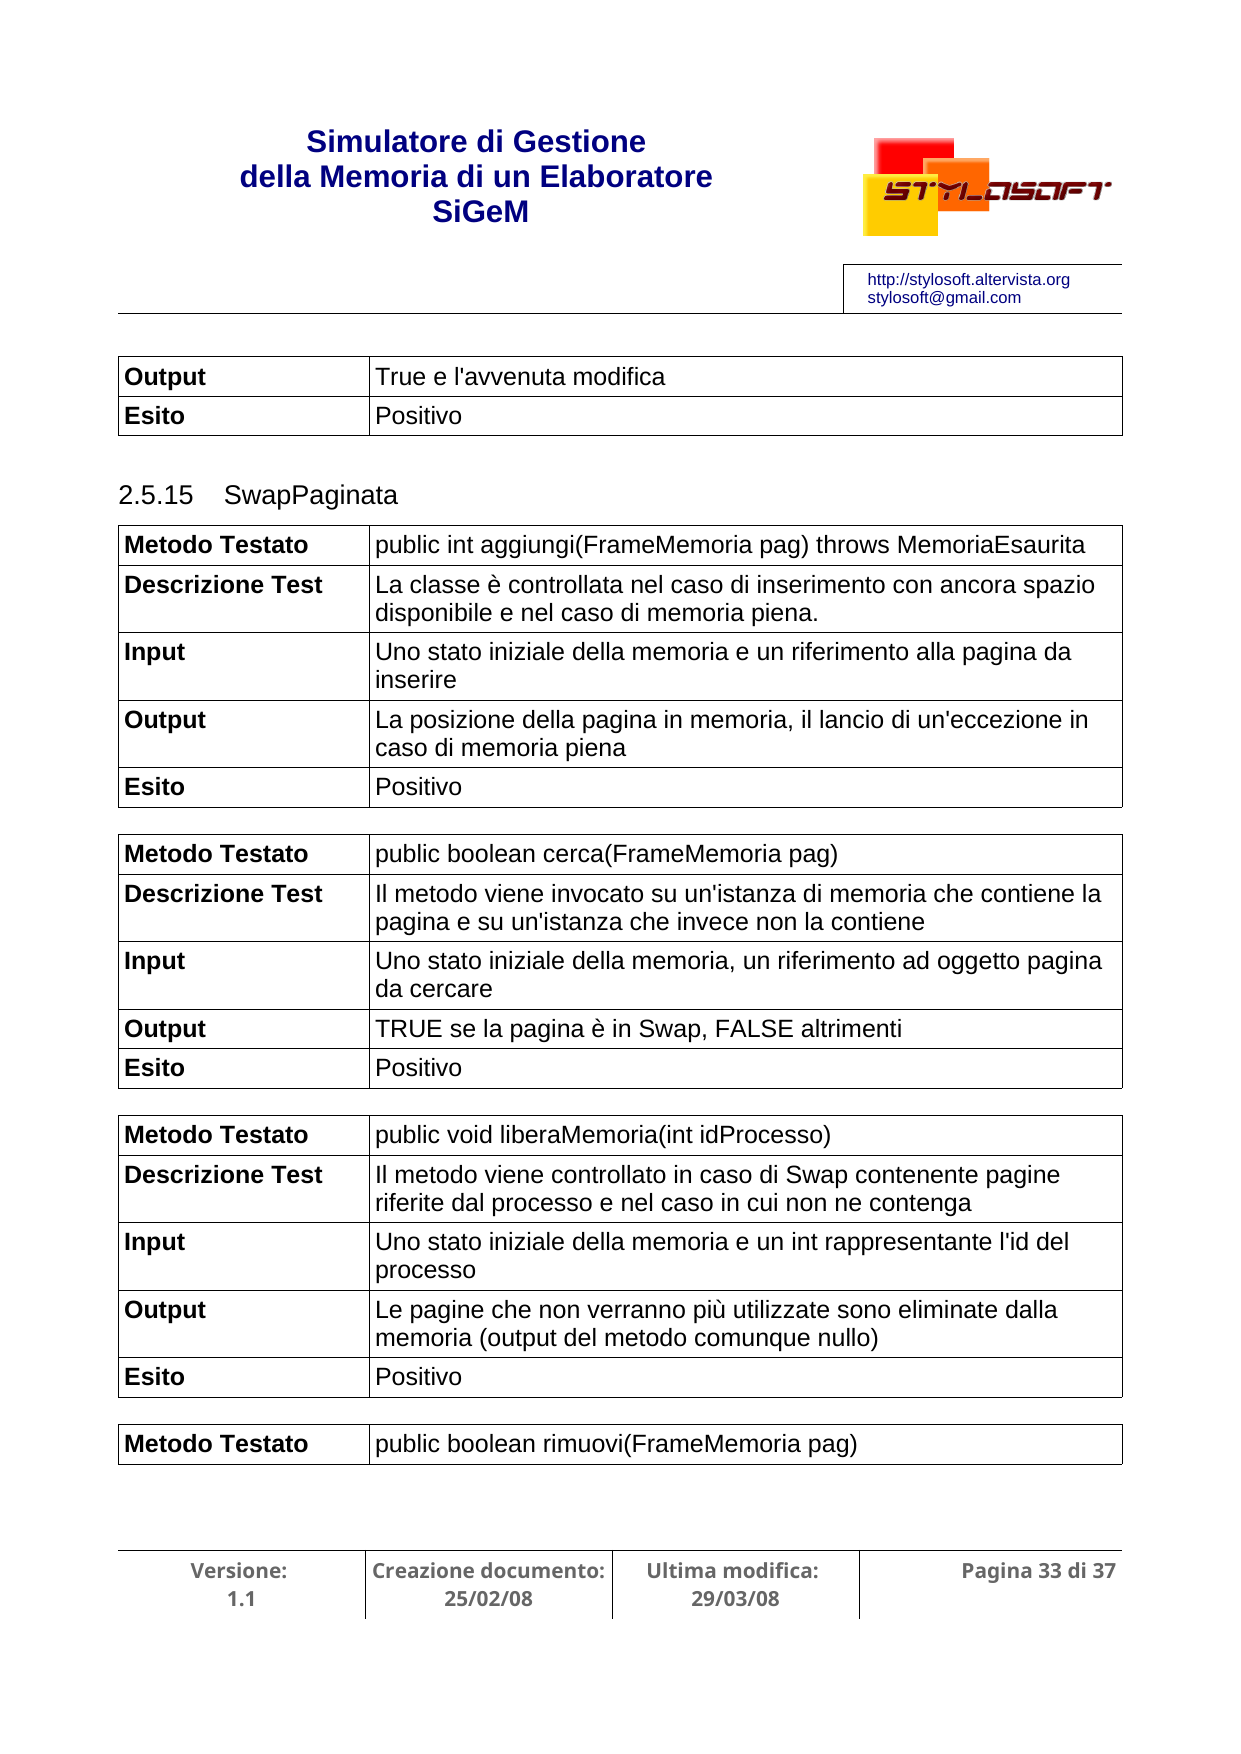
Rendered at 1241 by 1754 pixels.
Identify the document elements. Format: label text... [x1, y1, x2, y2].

table_header public boolean cerca(FrameMemoria pag) [370, 835, 1122, 874]
table_cell Descrizione Test [119, 1156, 369, 1222]
table_cell Il metodo viene controllato in caso di Swap contenente pagine riferite dal processo e nel caso in cui non ne contenga [370, 1156, 1122, 1222]
picture [848, 123, 1117, 247]
table_cell Il metodo viene invocato su un'istanza di memoria che contiene la pagina e su un'istanza che invece non la contiene [370, 875, 1122, 941]
table_cell Esito [119, 1358, 369, 1397]
table_cell Positivo [370, 768, 1122, 807]
table_cell Input [119, 633, 369, 700]
subtitle SwapPaginata [118, 480, 1122, 511]
table_cell True e l'avvenuta modifica [370, 357, 1122, 396]
table_header Metodo Testato [119, 835, 369, 874]
table_cell Uno stato iniziale della memoria e un int rappresentante l'id del processo [370, 1223, 1122, 1290]
table_cell TRUE se la pagina è in Swap, FALSE altrimenti [370, 1010, 1122, 1048]
table_cell Esito [119, 768, 369, 807]
table_cell Output [119, 701, 369, 767]
table_cell Descrizione Test [119, 566, 369, 632]
table_cell Input [119, 1223, 369, 1290]
table_cell Positivo [370, 397, 1122, 435]
table_cell Output [119, 357, 369, 396]
table_cell Positivo [370, 1049, 1122, 1088]
table_header public void liberaMemoria(int idProcesso) [370, 1116, 1122, 1155]
table_header Metodo Testato [119, 1116, 369, 1155]
table_cell Output [119, 1010, 369, 1048]
table_cell Uno stato iniziale della memoria, un riferimento ad oggetto pagina da cercare [370, 942, 1122, 1009]
table_cell Esito [119, 1049, 369, 1088]
table_header Metodo Testato [119, 1425, 369, 1464]
table_cell La classe è controllata nel caso di inserimento con ancora spazio disponibile e nel caso di memoria piena. [370, 566, 1122, 632]
table_cell Input [119, 942, 369, 1009]
table_cell Esito [119, 397, 369, 435]
table_cell Positivo [370, 1358, 1122, 1397]
table_header Metodo Testato [119, 526, 369, 565]
table_cell Le pagine che non verranno più utilizzate sono eliminate dalla memoria (output del metodo comunque nullo) [370, 1291, 1122, 1357]
table_cell Output [119, 1291, 369, 1357]
table_header public boolean rimuovi(FrameMemoria pag) [370, 1425, 1122, 1464]
table_header public int aggiungi(FrameMemoria pag) throws MemoriaEsaurita [370, 526, 1122, 565]
table_cell Descrizione Test [119, 875, 369, 941]
table_cell La posizione della pagina in memoria, il lancio di un'eccezione in caso di memoria piena [370, 701, 1122, 767]
table_cell Uno stato iniziale della memoria e un riferimento alla pagina da inserire [370, 633, 1122, 700]
